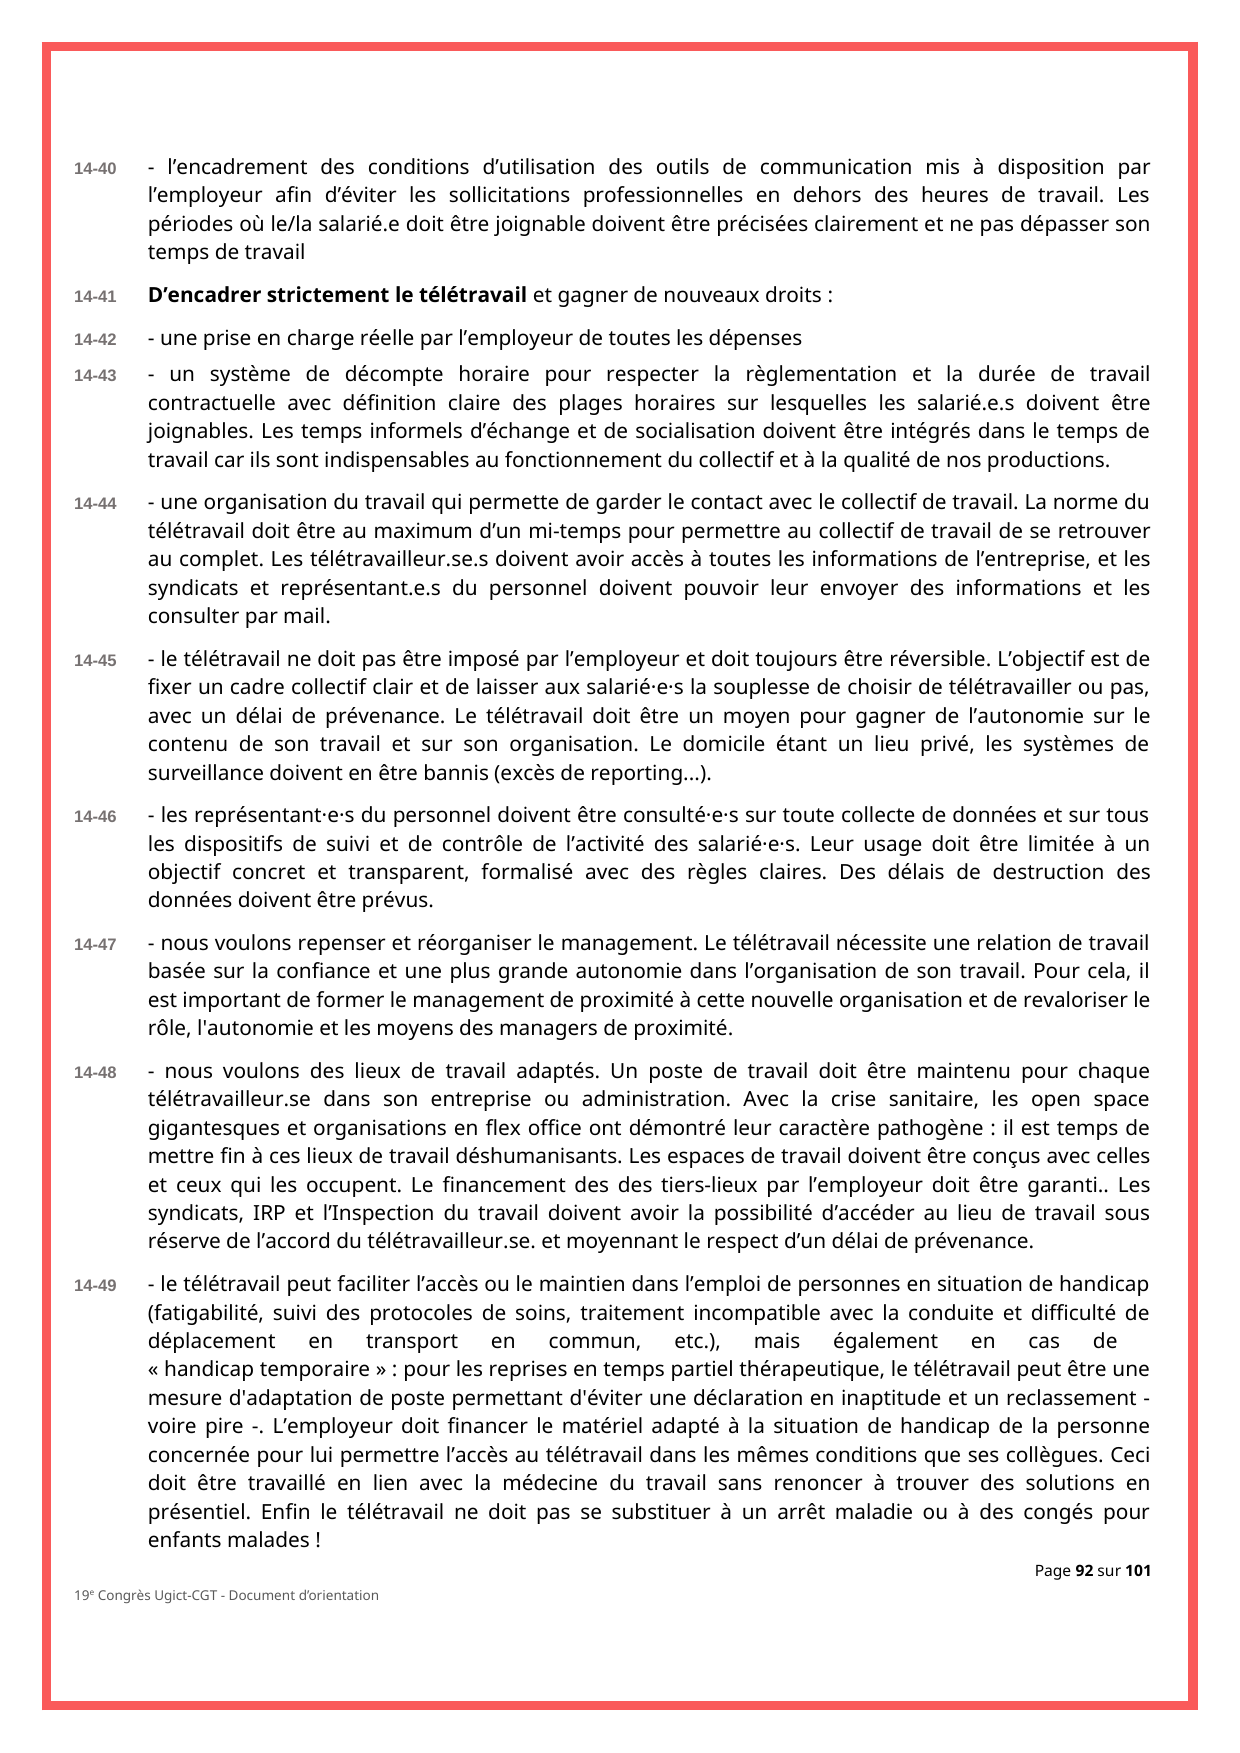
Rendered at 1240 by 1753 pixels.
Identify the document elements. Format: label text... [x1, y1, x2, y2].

list - l’encadrement des conditions d’utilisation des outils de communication mis à disposition par l’employeur afin d’éviter les sollicitations professionnelles en dehors des heures de travail. Les périodes où le/la salarié.e doit être joignable doivent être précisées clairement et ne pas dépasser son temps de travail [74, 152, 1152, 266]
list - le télétravail peut faciliter l’accès ou le maintien dans l’emploi de personnes en situation de handicap (fatigabilité, suivi des protocoles de soins, traitement incompatible avec la conduite et difficulté de déplacement en transport en commun, etc.), mais également en cas de « handicap temporaire » : pour les reprises en temps partiel thérapeutique, le télétravail peut être une mesure d'adaptation de poste permettant d'éviter une déclaration en inaptitude et un reclassement - voire pire -. L’employeur doit financer le matériel adapté à la situation de handicap de la personne concernée pour lui permettre l’accès au télétravail dans les mêmes conditions que ses collègues. Ceci doit être travaillé en lien avec la médecine du travail sans renoncer à trouver des solutions en présentiel. Enfin le télétravail ne doit pas se substituer à un arrêt maladie ou à des congés pour enfants malades ! [74, 1269, 1152, 1554]
list D’encadrer strictement le télétravail et gagner de nouveaux droits : [74, 280, 1152, 308]
list - le télétravail ne doit pas être imposé par l’employeur et doit toujours être réversible. L’objectif est de fixer un cadre collectif clair et de laisser aux salarié·e·s la souplesse de choisir de télétravailler ou pas, avec un délai de prévenance. Le télétravail doit être un moyen pour gagner de l’autonomie sur le contenu de son travail et sur son organisation. Le domicile étant un lieu privé, les systèmes de surveillance doivent en être bannis (excès de reporting...). [74, 644, 1152, 786]
list - nous voulons des lieux de travail adaptés. Un poste de travail doit être maintenu pour chaque télétravailleur.se dans son entreprise ou administration. Avec la crise sanitaire, les open space gigantesques et organisations en flex office ont démontré leur caractère pathogène : il est temps de mettre fin à ces lieux de travail déshumanisants. Les espaces de travail doivent être conçus avec celles et ceux qui les occupent. Le financement des des tiers-lieux par l’employeur doit être garanti.. Les syndicats, IRP et l’Inspection du travail doivent avoir la possibilité d’accéder au lieu de travail sous réserve de l’accord du télétravailleur.se. et moyennant le respect d’un délai de prévenance. [74, 1056, 1152, 1255]
list - une prise en charge réelle par l’employeur de toutes les dépenses [74, 323, 1152, 351]
list - les représentant·e·s du personnel doivent être consulté·e·s sur toute collecte de données et sur tous les dispositifs de suivi et de contrôle de l’activité des salarié·e·s. Leur usage doit être limitée à un objectif concret et transparent, formalisé avec des règles claires. Des délais de destruction des données doivent être prévus. [74, 800, 1152, 914]
list - une organisation du travail qui permette de garder le contact avec le collectif de travail. La norme du télétravail doit être au maximum d’un mi-temps pour permettre au collectif de travail de se retrouver au complet. Les télétravailleur.se.s doivent avoir accès à toutes les informations de l’entreprise, et les syndicats et représentant.e.s du personnel doivent pouvoir leur envoyer des informations et les consulter par mail. [74, 487, 1152, 630]
list - un système de décompte horaire pour respecter la règlementation et la durée de travail contractuelle avec définition claire des plages horaires sur lesquelles les salarié.e.s doivent être joignables. Les temps informels d’échange et de socialisation doivent être intégrés dans le temps de travail car ils sont indispensables au fonctionnement du collectif et à la qualité de nos productions. [74, 359, 1152, 473]
list - nous voulons repenser et réorganiser le management. Le télétravail nécessite une relation de travail basée sur la confiance et une plus grande autonomie dans l’organisation de son travail. Pour cela, il est important de former le management de proximité à cette nouvelle organisation et de revaloriser le rôle, l'autonomie et les moyens des managers de proximité. [74, 928, 1152, 1042]
